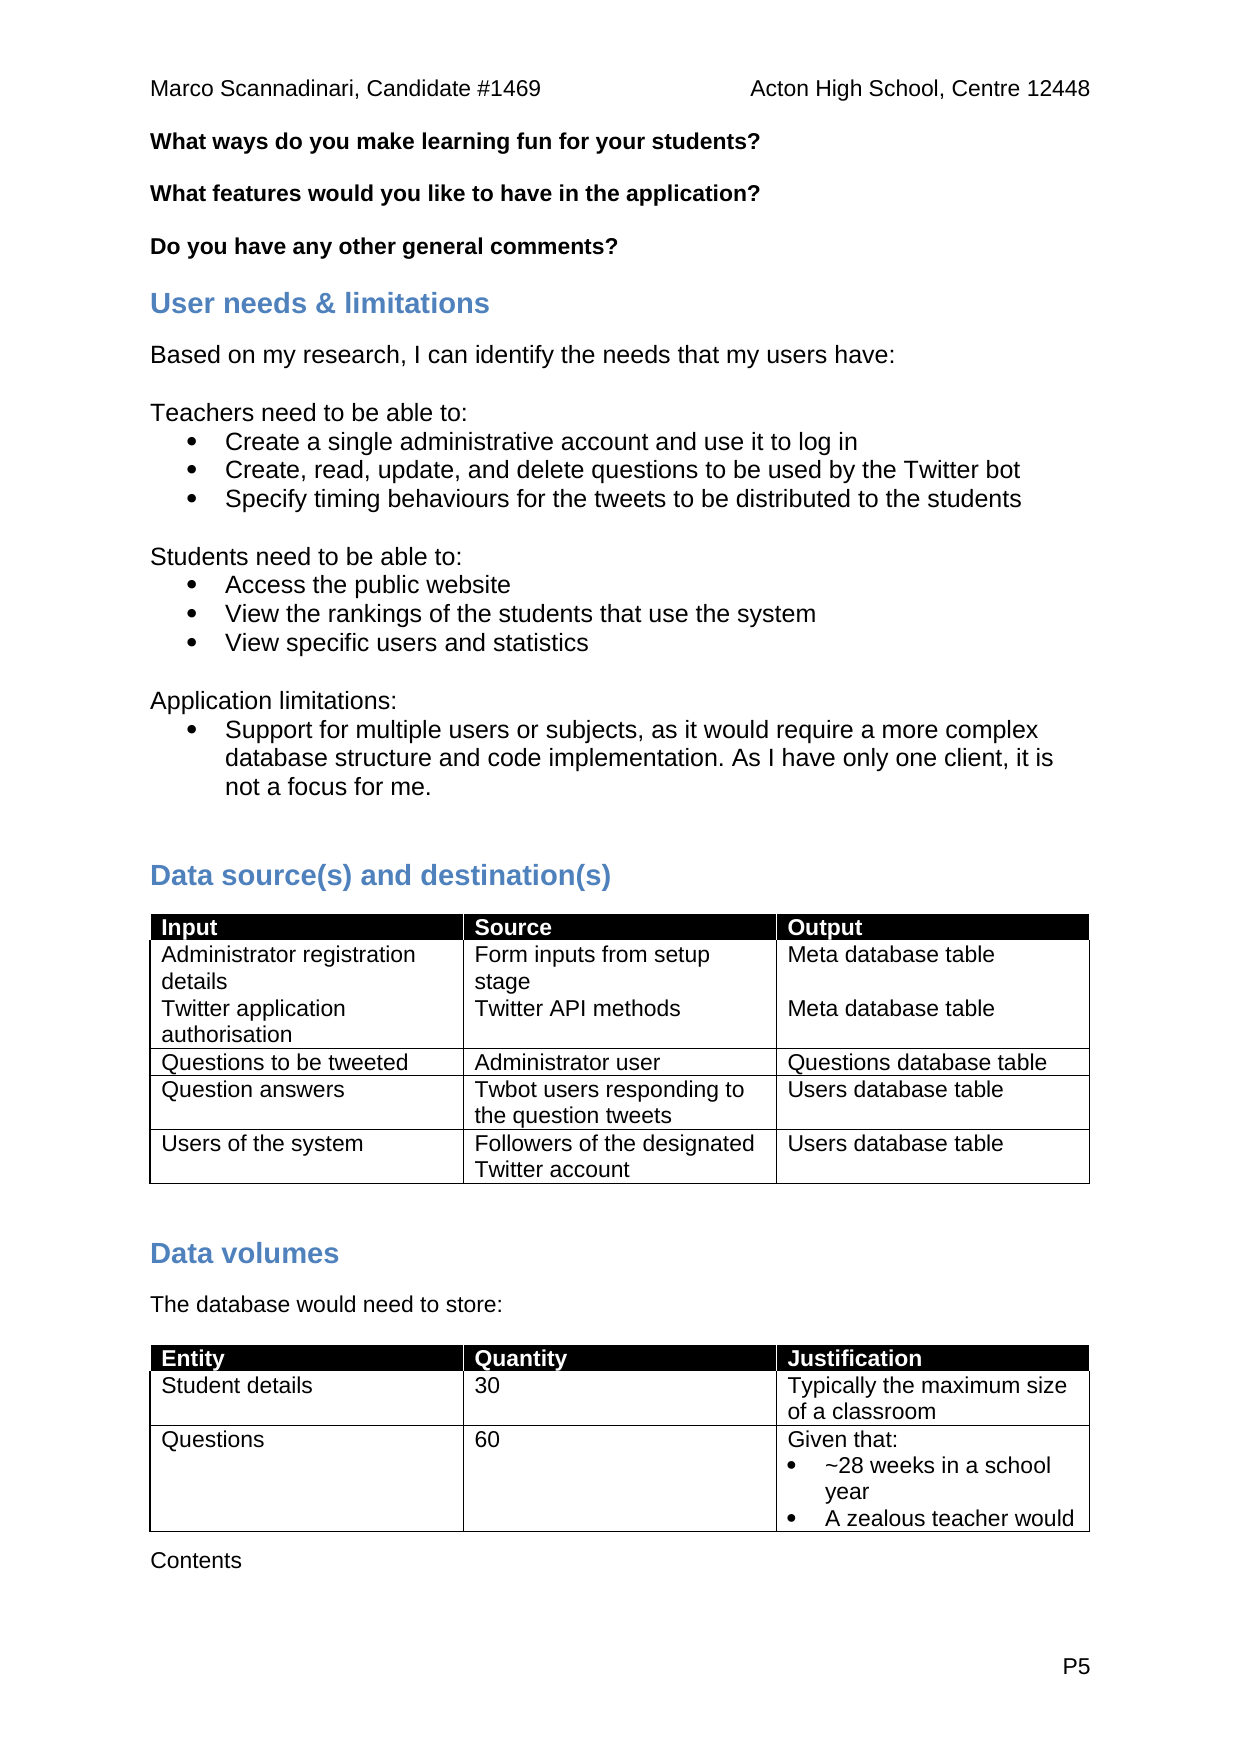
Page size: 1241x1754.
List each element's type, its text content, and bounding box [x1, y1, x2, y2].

table_header Entity [151, 1345, 463, 1371]
table_cell Questions to be tweeted [151, 1049, 463, 1075]
table_cell Typically the maximum size of a classroom [777, 1372, 1089, 1424]
table_cell Twitter API methods [464, 995, 776, 1048]
table_header Justification [777, 1345, 1089, 1371]
table_cell Meta database table [777, 995, 1089, 1048]
table_cell Followers of the designated Twitter account [464, 1130, 776, 1183]
list Create a single administrative account and use it to log in [187, 426, 1090, 455]
table_cell Administrator user [464, 1049, 776, 1075]
text Students need to be able to: [150, 542, 1090, 571]
table_cell Users database table [777, 1130, 1089, 1183]
table_cell Question answers [151, 1076, 463, 1129]
table_cell Twbot users responding to the question tweets [464, 1076, 776, 1129]
table_cell Student details [151, 1372, 463, 1424]
list Create, read, update, and delete questions to be used by the Twitter bot [187, 455, 1090, 484]
text What ways do you make learning fun for your students? [150, 128, 1090, 154]
text Do you have any other general comments? [150, 233, 1090, 259]
table_cell Meta database table [777, 941, 1089, 994]
table_cell Administrator registration details [151, 941, 463, 994]
table_header Input [151, 914, 463, 940]
table_cell Form inputs from setup stage [464, 941, 776, 994]
subtitle Data source(s) and destination(s) [150, 858, 1090, 892]
list View the rankings of the students that use the system [187, 599, 1090, 628]
list Access the public website [187, 571, 1090, 599]
table_header Output [777, 914, 1089, 940]
subtitle User needs & limitations [150, 286, 1090, 319]
table_cell Users of the system [151, 1130, 463, 1183]
text Based on my research, I can identify the needs that my users have: [150, 340, 1090, 369]
subtitle Data volumes [150, 1236, 1090, 1270]
table_header Quantity [464, 1345, 776, 1371]
table_cell 30 [464, 1372, 776, 1424]
list View specific users and statistics [187, 628, 1090, 657]
table_cell Questions [151, 1426, 463, 1531]
table_header Source [464, 914, 776, 940]
text What features would you like to have in the application? [150, 180, 1090, 207]
text Application limitations: [150, 686, 1090, 714]
list Specify timing behaviours for the tweets to be distributed to the students [187, 484, 1090, 513]
table_cell Users database table [777, 1076, 1089, 1129]
table_cell Given that: ~28 weeks in a school year A zealous teacher would [777, 1426, 1089, 1531]
list Support for multiple users or subjects, as it would require a more complex database structure and code implementation. As I have only one client, it is not a focus for me. [187, 714, 1090, 801]
text The database would need to store: [150, 1291, 1090, 1317]
text Teachers need to be able to: [150, 398, 1090, 426]
table_cell 60 [464, 1426, 776, 1531]
table_cell Twitter application authorisation [151, 995, 463, 1048]
table_cell Questions database table [777, 1049, 1089, 1075]
